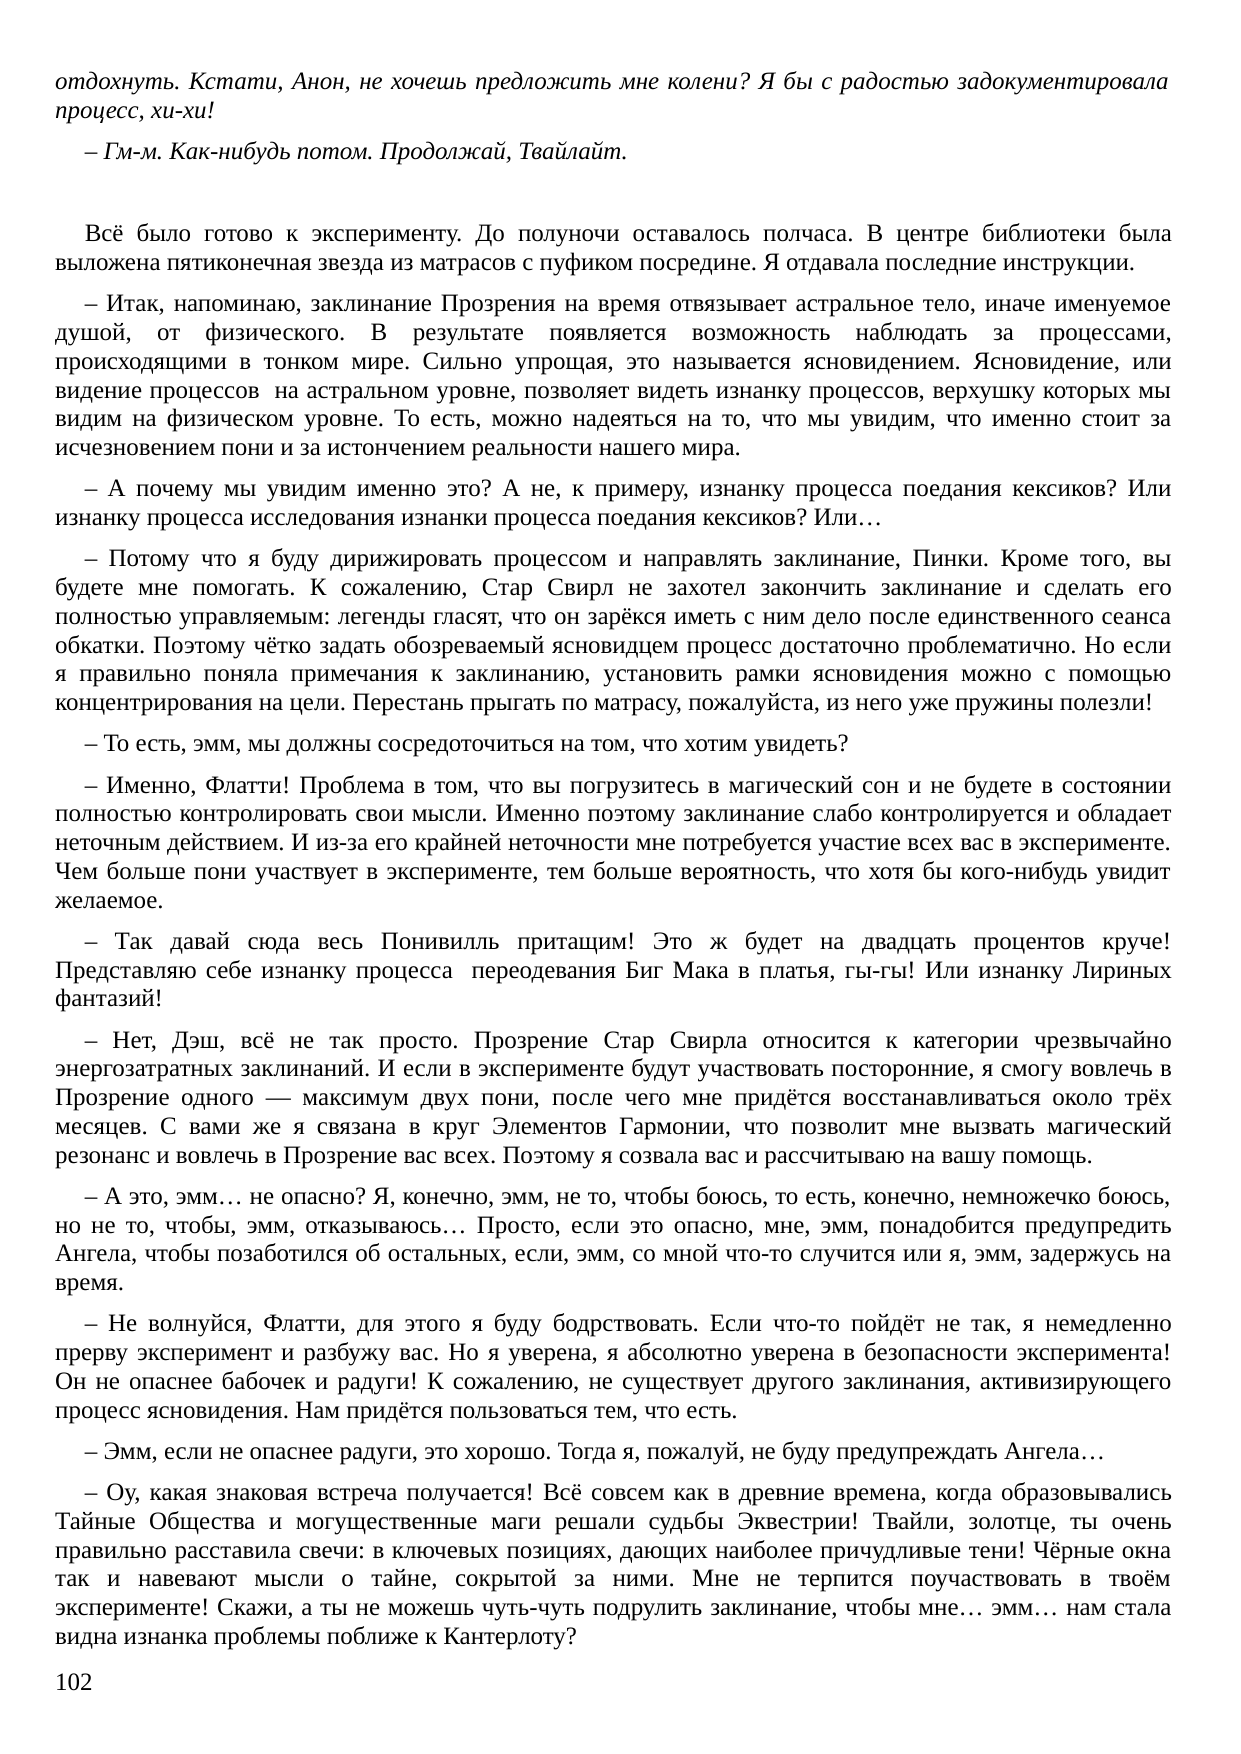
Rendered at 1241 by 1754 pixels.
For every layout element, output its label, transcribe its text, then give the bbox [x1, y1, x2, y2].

text Всё было готово к эксперименту. До полуночи оставалось полчаса. В центре библиотеки была выложена пятиконечная звезда из матрасов с пуфиком посредине. Я отдавала последние инструкции. [55, 218, 1173, 276]
text – А почему мы увидим именно это? А не, к примеру, изнанку процесса поедания кексиков? Или изнанку процесса исследования изнанки процесса поедания кексиков? Или… [55, 473, 1173, 531]
text – А это, эмм… не опасно? Я, конечно, эмм, не то, чтобы боюсь, то есть, конечно, немножечко боюсь, но не то, чтобы, эмм, отказываюсь… Просто, если это опасно, мне, эмм, понадобится предупредить Ангела, чтобы позаботился об остальных, если, эмм, со мной что-то случится или я, эмм, задержусь на время. [55, 1181, 1173, 1296]
text – Не волнуйся, Флатти, для этого я буду бодрствовать. Если что-то пойдёт не так, я немедленно прерву эксперимент и разбужу вас. Но я уверена, я абсолютно уверена в безопасности эксперимента! Он не опаснее бабочек и радуги! К сожалению, не существует другого заклинания, активизирующего процесс ясновидения. Нам придётся пользоваться тем, что есть. [55, 1308, 1173, 1423]
text – Оу, какая знаковая встреча получается! Всё совсем как в древние времена, когда образовывались Тайные Общества и могущественные маги решали судьбы Эквестрии! Твайли, золотце, ты очень правильно расставила свечи: в ключевых позициях, дающих наиболее причудливые тени! Чёрные окна так и навевают мысли о тайне, сокрытой за ними. Мне не терпится поучаствовать в твоём эксперименте! Скажи, а ты не можешь чуть-чуть подрулить заклинание, чтобы мне… эмм… нам стала видна изнанка проблемы поближе к Кантерлоту? [55, 1477, 1173, 1650]
text – Итак, напоминаю, заклинание Прозрения на время отвязывает астральное тело, иначе именуемое душой, от физического. В результате появляется возможность наблюдать за процессами, происходящими в тонком мире. Сильно упрощая, это называется ясновидением. Ясновидение, или видение процессов на астральном уровне, позволяет видеть изнанку процессов, верхушку которых мы видим на физическом уровне. То есть, можно надеяться на то, что мы увидим, что именно стоит за исчезновением пони и за истончением реальности нашего мира. [55, 288, 1173, 461]
text – Нет, Дэш, всё не так просто. Прозрение Стар Свирла относится к категории чрезвычайно энергозатратных заклинаний. И если в эксперименте будут участвовать посторонние, я смогу вовлечь в Прозрение одного — максимум двух пони, после чего мне придётся восстанавливаться около трёх месяцев. С вами же я связана в круг Элементов Гармонии, что позволит мне вызвать магический резонанс и вовлечь в Прозрение вас всех. Поэтому я созвала вас и рассчитываю на вашу помощь. [55, 1025, 1173, 1168]
text – То есть, эмм, мы должны сосредоточиться на том, что хотим увидеть? [55, 728, 1173, 757]
text – Так давай сюда весь Понивилль притащим! Это ж будет на двадцать процентов круче! Представляю себе изнанку процесса переодевания Биг Мака в платья, гы-гы! Или изнанку Лириных фантазий! [55, 926, 1173, 1012]
text – Эмм, если не опаснее радуги, это хорошо. Тогда я, пожалуй, не буду предупреждать Ангела… [55, 1436, 1173, 1465]
text – Потому что я буду дирижировать процессом и направлять заклинание, Пинки. Кроме того, вы будете мне помогать. К сожалению, Стар Свирл не захотел закончить заклинание и сделать его полностью управляемым: легенды гласят, что он зарёкся иметь с ним дело после единственного сеанса обкатки. Поэтому чётко задать обозреваемый ясновидцем процесс достаточно проблематично. Но если я правильно поняла примечания к заклинанию, установить рамки ясновидения можно с помощью концентрирования на цели. Перестань прыгать по матрасу, пожалуйста, из него уже пружины полезли! [55, 543, 1173, 716]
text отдохнуть. Кстати, Анон, не хочешь предложить мне колени? Я бы с радостью задокументировала процесс, хи-хи! [55, 66, 1173, 123]
text – Гм-м. Как-нибудь потом. Продолжай, Твайлайт. [55, 136, 1173, 165]
text – Именно, Флатти! Проблема в том, что вы погрузитесь в магический сон и не будете в состоянии полностью контролировать свои мысли. Именно поэтому заклинание слабо контролируется и обладает неточным действием. И из-за его крайней неточности мне потребуется участие всех вас в эксперименте. Чем больше пони участвует в эксперименте, тем больше вероятность, что хотя бы кого-нибудь увидит желаемое. [55, 770, 1173, 913]
